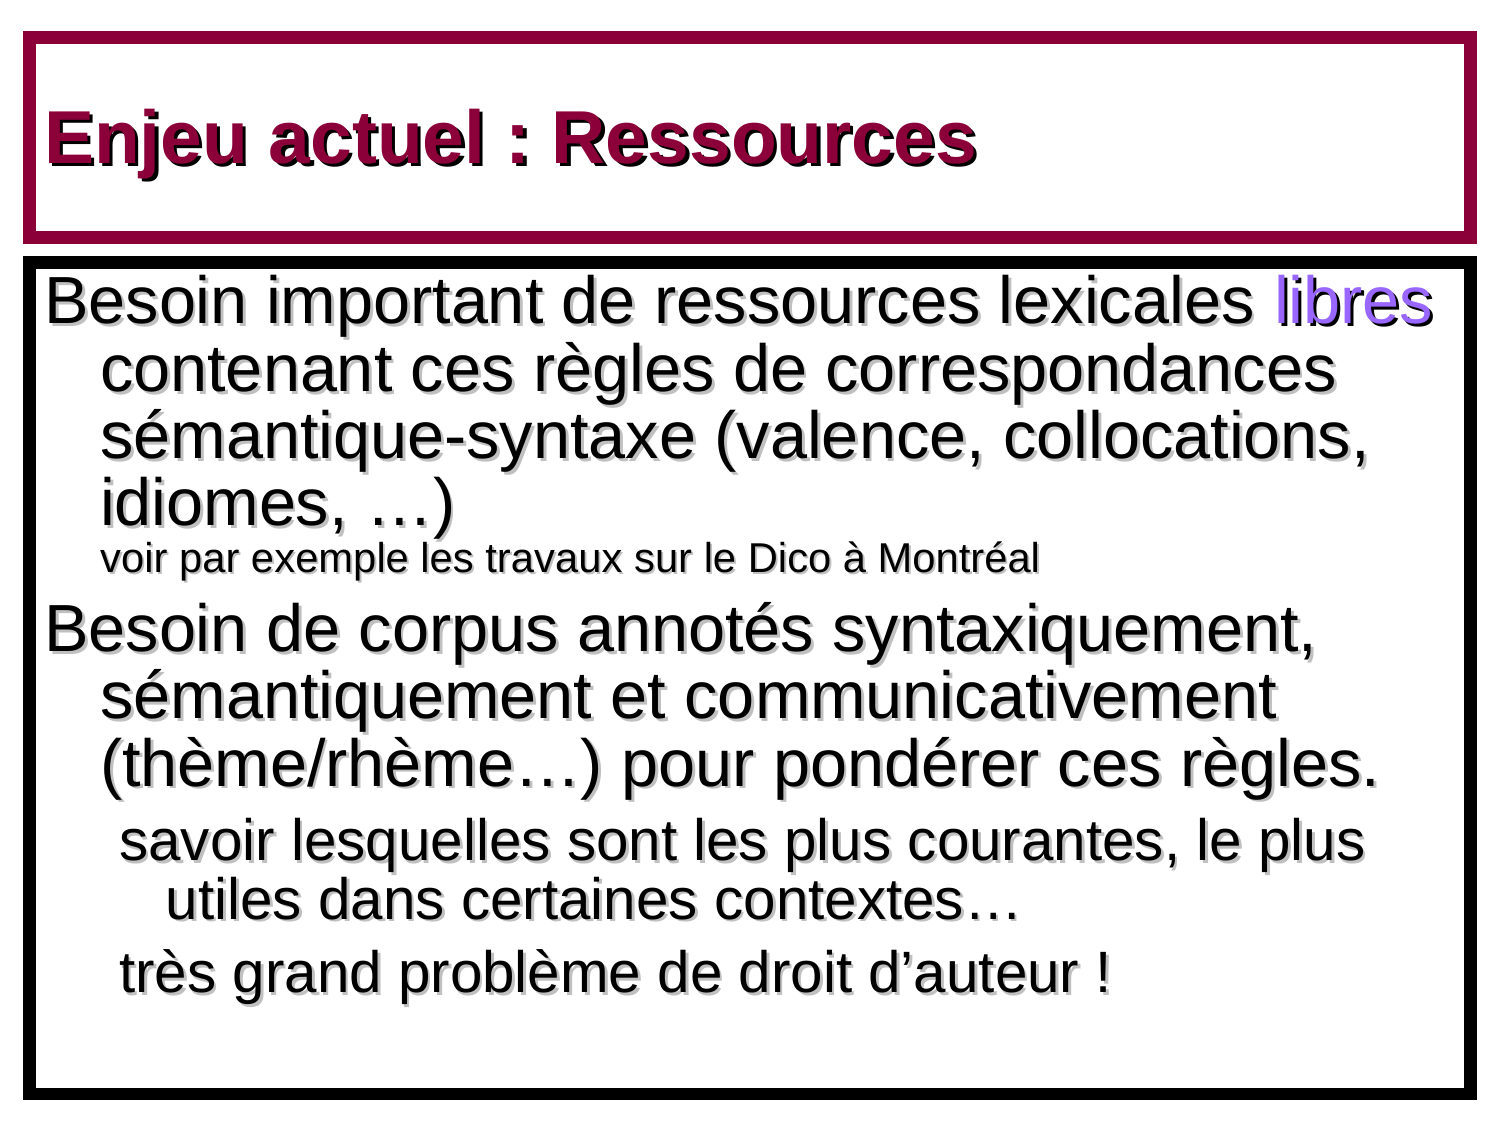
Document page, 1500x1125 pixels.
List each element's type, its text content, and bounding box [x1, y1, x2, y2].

list Besoin important de ressources lexicales libres contenant ces règles de correspondances sémantique-syntaxe (valence, collocations, idiomes, …) voir par exemple les travaux sur le Dico à Montréal Besoin de corpus annotés syntaxiquement, sémantiquement et communicativement (thème/rhème…) pour pondérer ces règles. savoir lesquelles sont les plus courantes, le plus utiles dans certaines contextes… très grand problème de droit d’auteur ! [29, 262, 1471, 1095]
title Enjeu actuel : Ressources [29, 37, 1471, 238]
